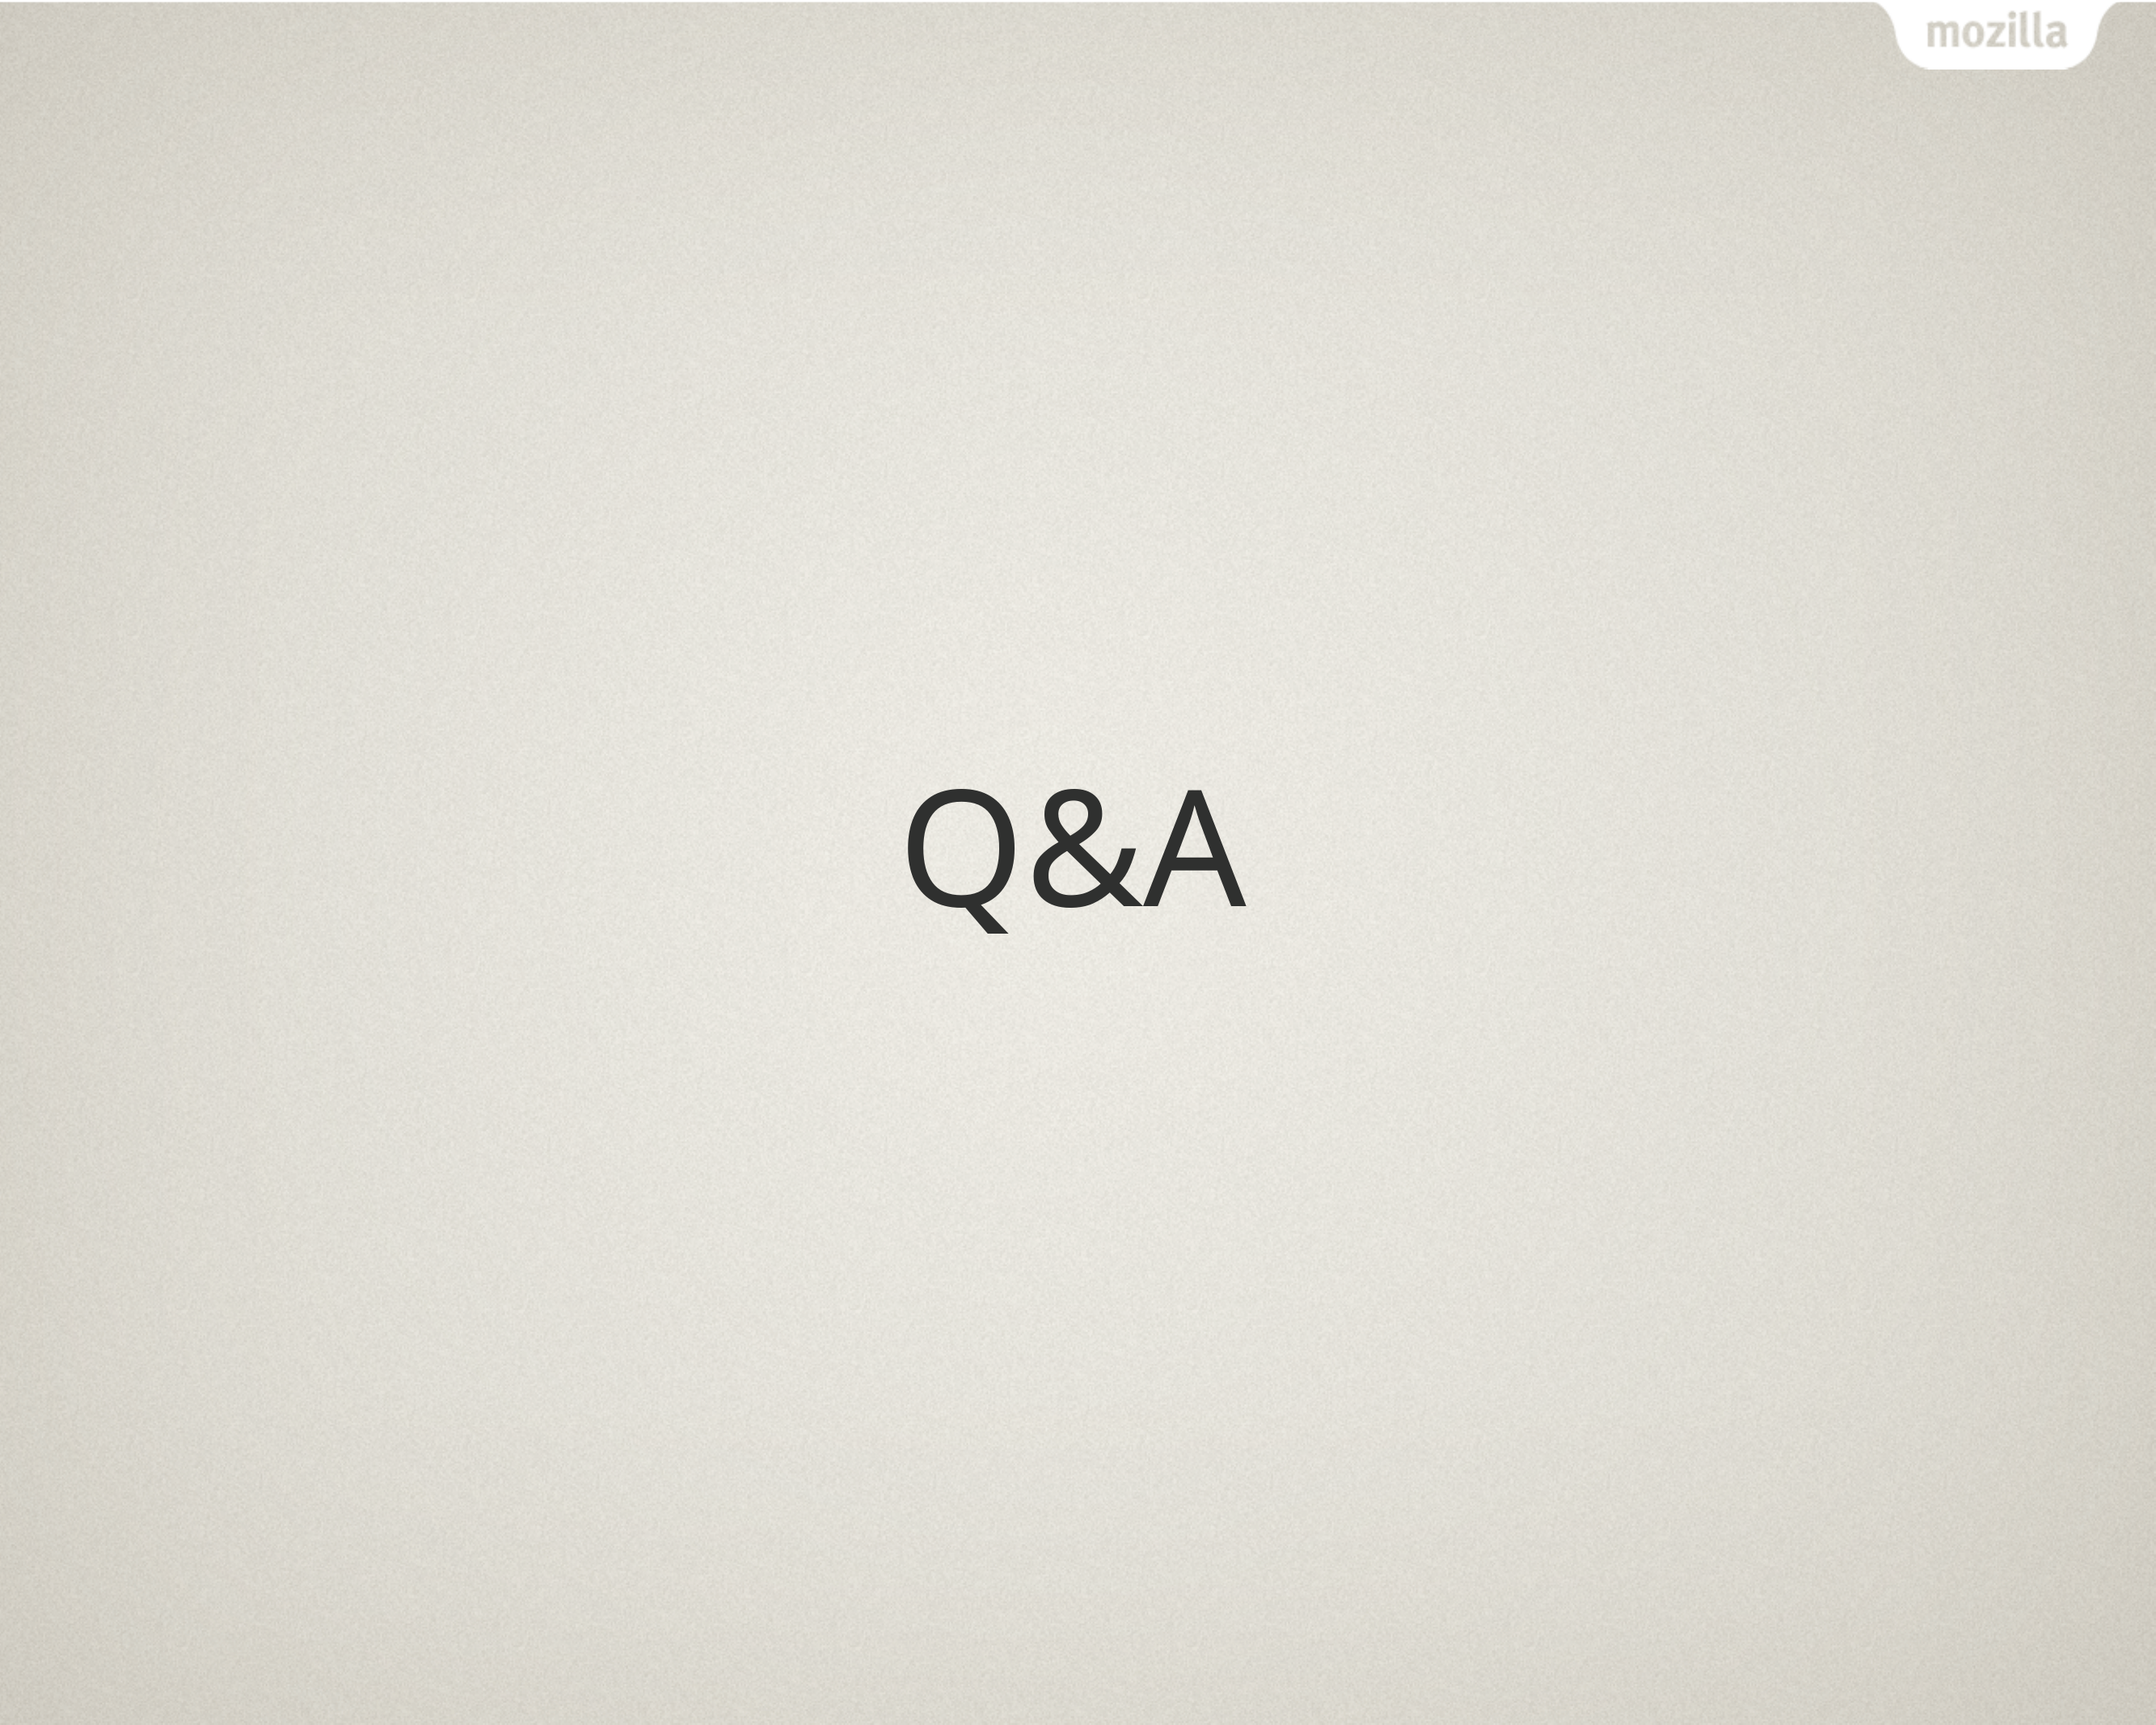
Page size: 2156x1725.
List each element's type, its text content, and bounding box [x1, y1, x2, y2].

title Q&A [872, 738, 1274, 947]
picture [0, 0, 2156, 1725]
